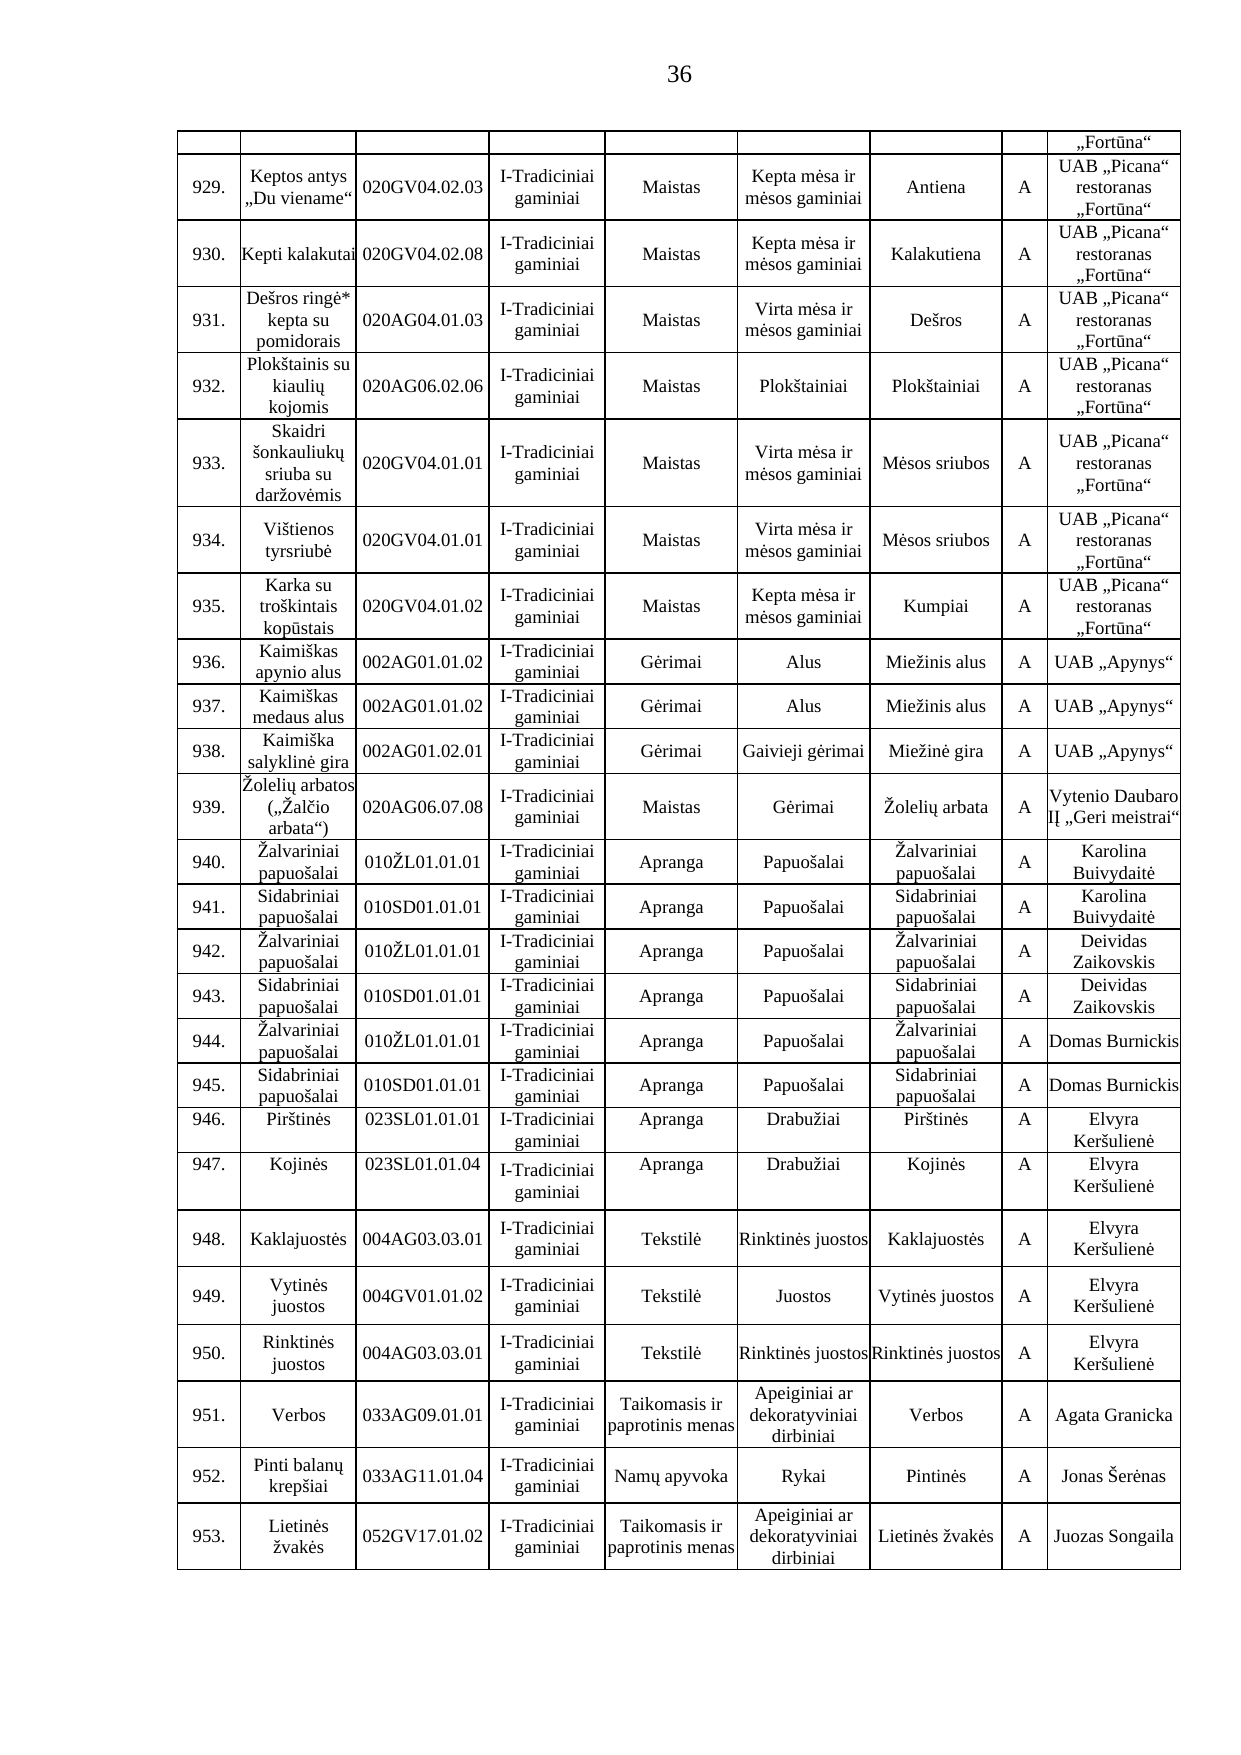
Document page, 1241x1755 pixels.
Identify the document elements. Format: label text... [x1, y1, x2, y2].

table_cell 932. [178, 353, 240, 418]
table_cell A [1003, 353, 1047, 418]
table_cell Žalvariniai papuošalai [871, 1019, 1001, 1062]
table_cell 949. [178, 1267, 240, 1323]
table_cell Žalvariniai papuošalai [871, 930, 1001, 973]
table_cell Apeiginiai ar dekoratyviniai dirbiniai [738, 1382, 869, 1447]
table_cell Maistas [606, 287, 737, 352]
table_cell A [1003, 640, 1047, 683]
table_cell A [1003, 774, 1047, 839]
table_cell 930. [178, 221, 240, 286]
table_cell [490, 132, 604, 153]
table_cell A [1003, 1019, 1047, 1062]
table_cell Kepta mėsa ir mėsos gaminiai [738, 155, 869, 219]
table_cell Virta mėsa ir mėsos gaminiai [738, 420, 869, 506]
table_cell 947. [178, 1153, 240, 1209]
table_cell [241, 132, 355, 153]
table_cell Sidabriniai papuošalai [871, 1064, 1001, 1107]
table_cell 010SD01.01.01 [357, 1064, 488, 1107]
table_cell Rinktinės juostos [738, 1211, 869, 1266]
table_cell A [1003, 1382, 1047, 1447]
table_cell I-Tradiciniai gaminiai [490, 155, 604, 219]
table_cell I-Tradiciniai gaminiai [490, 1504, 604, 1568]
table_cell Kepta mėsa ir mėsos gaminiai [738, 574, 869, 638]
table_cell Drabužiai [738, 1153, 869, 1209]
table_cell Apeiginiai ar dekoratyviniai dirbiniai [738, 1504, 869, 1568]
table_cell Taikomasis ir paprotinis menas [606, 1382, 737, 1447]
table_cell Pinti balanų krepšiai [241, 1448, 355, 1502]
table_cell I-Tradiciniai gaminiai [490, 685, 604, 728]
table_cell 945. [178, 1064, 240, 1107]
table_cell Kaklajuostės [241, 1211, 355, 1266]
table_cell I-Tradiciniai gaminiai [490, 1325, 604, 1380]
table_cell 929. [178, 155, 240, 219]
table_cell A [1003, 685, 1047, 728]
table_cell 944. [178, 1019, 240, 1062]
table_cell Žolelių arbata [871, 774, 1001, 839]
table_cell I-Tradiciniai gaminiai [490, 1019, 604, 1062]
table_cell Gaivieji gėrimai [738, 729, 869, 772]
table_cell Kepta mėsa ir mėsos gaminiai [738, 221, 869, 286]
table_cell I-Tradiciniai gaminiai [490, 1064, 604, 1107]
table_cell Papuošalai [738, 974, 869, 1017]
table_cell Žalvariniai papuošalai [241, 930, 355, 973]
table_cell 933. [178, 420, 240, 506]
table_cell 938. [178, 729, 240, 772]
table_cell UAB „Picana“ restoranas „Fortūna“ [1048, 287, 1180, 352]
table_cell 934. [178, 507, 240, 572]
table_cell Apranga [606, 885, 737, 928]
table_cell Jonas Šerėnas [1048, 1448, 1180, 1502]
table_cell Maistas [606, 155, 737, 219]
table_cell Apranga [606, 840, 737, 883]
table_cell A [1003, 507, 1047, 572]
table_cell 020AG04.01.03 [357, 287, 488, 352]
table_cell 939. [178, 774, 240, 839]
table_cell Rykai [738, 1448, 869, 1502]
table_cell 941. [178, 885, 240, 928]
table_cell Žalvariniai papuošalai [241, 840, 355, 883]
table_cell 951. [178, 1382, 240, 1447]
table_cell Taikomasis ir paprotinis menas [606, 1504, 737, 1568]
table_cell 033AG11.01.04 [357, 1448, 488, 1502]
table_cell 020GV04.02.03 [357, 155, 488, 219]
table_cell 950. [178, 1325, 240, 1380]
table_cell 004AG03.03.01 [357, 1211, 488, 1266]
table_cell Vištienos tyrsriubė [241, 507, 355, 572]
table_cell Rinktinės juostos [241, 1325, 355, 1380]
table_cell Miežinis alus [871, 685, 1001, 728]
table_cell Lietinės žvakės [241, 1504, 355, 1568]
table_cell Drabužiai [738, 1108, 869, 1151]
table_cell 010SD01.01.01 [357, 974, 488, 1017]
table_cell Apranga [606, 930, 737, 973]
table_cell UAB „Apynys“ [1048, 729, 1180, 772]
table_cell I-Tradiciniai gaminiai [490, 507, 604, 572]
table_cell 943. [178, 974, 240, 1017]
table_cell I-Tradiciniai gaminiai [490, 1153, 604, 1209]
table_cell A [1003, 287, 1047, 352]
table_cell Miežinis alus [871, 640, 1001, 683]
table_cell 940. [178, 840, 240, 883]
table_cell UAB „Picana“ restoranas „Fortūna“ [1048, 155, 1180, 219]
table_cell I-Tradiciniai gaminiai [490, 640, 604, 683]
table_cell A [1003, 1325, 1047, 1380]
table_cell Apranga [606, 1064, 737, 1107]
table_cell Papuošalai [738, 840, 869, 883]
table_cell [871, 132, 1001, 153]
table_cell Plokštainis su kiaulių kojomis [241, 353, 355, 418]
table_cell Žalvariniai papuošalai [241, 1019, 355, 1062]
table_cell 931. [178, 287, 240, 352]
table_cell Maistas [606, 507, 737, 572]
table_cell Sidabriniai papuošalai [871, 974, 1001, 1017]
table_cell Rinktinės juostos [738, 1325, 869, 1380]
table_cell Maistas [606, 574, 737, 638]
table_cell UAB „Picana“ restoranas „Fortūna“ [1048, 420, 1180, 506]
table_cell 020AG06.07.08 [357, 774, 488, 839]
table_cell Domas Burnickis [1048, 1019, 1180, 1062]
table_cell Maistas [606, 353, 737, 418]
table_cell A [1003, 155, 1047, 219]
table_cell A [1003, 1504, 1047, 1568]
table_cell [1003, 132, 1047, 153]
table_cell Kumpiai [871, 574, 1001, 638]
table_cell Elvyra Keršulienė [1048, 1211, 1180, 1266]
table_cell UAB „Apynys“ [1048, 640, 1180, 683]
table_cell Vytinės juostos [871, 1267, 1001, 1323]
table_cell Plokštainiai [738, 353, 869, 418]
table_cell 023SL01.01.04 [357, 1153, 488, 1209]
table_cell A [1003, 885, 1047, 928]
table_cell I-Tradiciniai gaminiai [490, 574, 604, 638]
table_cell Mėsos sriubos [871, 507, 1001, 572]
table_cell Apranga [606, 1019, 737, 1062]
table_cell I-Tradiciniai gaminiai [490, 930, 604, 973]
table_cell 020AG06.02.06 [357, 353, 488, 418]
table_cell A [1003, 420, 1047, 506]
table_cell 052GV17.01.02 [357, 1504, 488, 1568]
table_cell Alus [738, 640, 869, 683]
table_cell A [1003, 1153, 1047, 1209]
table_cell Papuošalai [738, 930, 869, 973]
table_cell Elvyra Keršulienė [1048, 1153, 1180, 1209]
table_cell 002AG01.02.01 [357, 729, 488, 772]
table_cell 953. [178, 1504, 240, 1568]
table_cell 948. [178, 1211, 240, 1266]
table_cell A [1003, 974, 1047, 1017]
table_cell Kaimiška salyklinė gira [241, 729, 355, 772]
table_cell 002AG01.01.02 [357, 640, 488, 683]
table_cell 020GV04.01.01 [357, 420, 488, 506]
table_cell 010ŽL01.01.01 [357, 840, 488, 883]
table_cell Alus [738, 685, 869, 728]
table_cell Dešros [871, 287, 1001, 352]
table_cell 020GV04.02.08 [357, 221, 488, 286]
table_cell A [1003, 840, 1047, 883]
table_cell Kaklajuostės [871, 1211, 1001, 1266]
table_cell I-Tradiciniai gaminiai [490, 974, 604, 1017]
table_cell I-Tradiciniai gaminiai [490, 287, 604, 352]
table_cell Karolina Buivydaitė [1048, 840, 1180, 883]
table_cell [178, 132, 240, 153]
table_cell UAB „Picana“ restoranas „Fortūna“ [1048, 353, 1180, 418]
table_cell Sidabriniai papuošalai [241, 885, 355, 928]
table_cell I-Tradiciniai gaminiai [490, 1211, 604, 1266]
table_cell I-Tradiciniai gaminiai [490, 1108, 604, 1151]
table_cell Žolelių arbatos („Žalčio arbata“) [241, 774, 355, 839]
table_cell Domas Burnickis [1048, 1064, 1180, 1107]
table_cell Papuošalai [738, 1019, 869, 1062]
table_cell Kaimiškas apynio alus [241, 640, 355, 683]
table_cell I-Tradiciniai gaminiai [490, 840, 604, 883]
table_cell [357, 132, 488, 153]
table_cell Tekstilė [606, 1267, 737, 1323]
table_cell 020GV04.01.01 [357, 507, 488, 572]
table_cell Gėrimai [738, 774, 869, 839]
table_cell I-Tradiciniai gaminiai [490, 420, 604, 506]
table_cell A [1003, 930, 1047, 973]
table_cell A [1003, 1211, 1047, 1266]
table_cell A [1003, 221, 1047, 286]
table_cell Papuošalai [738, 885, 869, 928]
table_cell 942. [178, 930, 240, 973]
table_cell Tekstilė [606, 1325, 737, 1380]
table_cell Gėrimai [606, 685, 737, 728]
table_cell 010ŽL01.01.01 [357, 1019, 488, 1062]
table_cell Keptos antys „Du viename“ [241, 155, 355, 219]
table_cell „Fortūna“ [1048, 132, 1180, 153]
table_cell Apranga [606, 1108, 737, 1151]
table_cell Kepti kalakutai [241, 221, 355, 286]
table_cell 010ŽL01.01.01 [357, 930, 488, 973]
table_cell A [1003, 729, 1047, 772]
table_cell A [1003, 1064, 1047, 1107]
table_cell Deividas Zaikovskis [1048, 974, 1180, 1017]
table_cell Žalvariniai papuošalai [871, 840, 1001, 883]
table_cell Plokštainiai [871, 353, 1001, 418]
table_cell UAB „Picana“ restoranas „Fortūna“ [1048, 507, 1180, 572]
table_cell Juozas Songaila [1048, 1504, 1180, 1568]
table_cell A [1003, 574, 1047, 638]
table_cell Mėsos sriubos [871, 420, 1001, 506]
table_cell Kojinės [241, 1153, 355, 1209]
table_cell 937. [178, 685, 240, 728]
table_cell Pintinės [871, 1448, 1001, 1502]
table_cell Vytinės juostos [241, 1267, 355, 1323]
table_cell Karolina Buivydaitė [1048, 885, 1180, 928]
table_cell 935. [178, 574, 240, 638]
table_cell Sidabriniai papuošalai [871, 885, 1001, 928]
table_cell A [1003, 1448, 1047, 1502]
table_cell Namų apyvoka [606, 1448, 737, 1502]
table_cell Papuošalai [738, 1064, 869, 1107]
table_cell I-Tradiciniai gaminiai [490, 221, 604, 286]
table_cell Sidabriniai papuošalai [241, 974, 355, 1017]
table_cell UAB „Picana“ restoranas „Fortūna“ [1048, 574, 1180, 638]
table_cell Skaidri šonkauliukų sriuba su daržovėmis [241, 420, 355, 506]
table_cell Juostos [738, 1267, 869, 1323]
table_cell [606, 132, 737, 153]
table_cell Maistas [606, 221, 737, 286]
table_cell Deividas Zaikovskis [1048, 930, 1180, 973]
table_cell Antiena [871, 155, 1001, 219]
table_cell Lietinės žvakės [871, 1504, 1001, 1568]
table_cell Karka su troškintais kopūstais [241, 574, 355, 638]
table_cell 002AG01.01.02 [357, 685, 488, 728]
table_cell UAB „Picana“ restoranas „Fortūna“ [1048, 221, 1180, 286]
table_cell I-Tradiciniai gaminiai [490, 1382, 604, 1447]
table_cell I-Tradiciniai gaminiai [490, 353, 604, 418]
table_cell I-Tradiciniai gaminiai [490, 1267, 604, 1323]
table_cell Gėrimai [606, 640, 737, 683]
table_cell 033AG09.01.01 [357, 1382, 488, 1447]
table_cell Kalakutiena [871, 221, 1001, 286]
table_cell A [1003, 1267, 1047, 1323]
table_cell 004GV01.01.02 [357, 1267, 488, 1323]
table_cell 010SD01.01.01 [357, 885, 488, 928]
table_cell UAB „Apynys“ [1048, 685, 1180, 728]
table_cell Apranga [606, 1153, 737, 1209]
table_cell Tekstilė [606, 1211, 737, 1266]
table_cell Pirštinės [241, 1108, 355, 1151]
table_cell I-Tradiciniai gaminiai [490, 729, 604, 772]
table_cell Kaimiškas medaus alus [241, 685, 355, 728]
table_cell [738, 132, 869, 153]
table_cell 936. [178, 640, 240, 683]
table_cell Dešros ringė* kepta su pomidorais [241, 287, 355, 352]
table_cell Maistas [606, 774, 737, 839]
table_cell Maistas [606, 420, 737, 506]
table_cell Agata Granicka [1048, 1382, 1180, 1447]
table_cell Elvyra Keršulienė [1048, 1108, 1180, 1151]
table_cell Pirštinės [871, 1108, 1001, 1151]
table_cell 946. [178, 1108, 240, 1151]
table_cell 020GV04.01.02 [357, 574, 488, 638]
table_cell Elvyra Keršulienė [1048, 1325, 1180, 1380]
table_cell I-Tradiciniai gaminiai [490, 774, 604, 839]
table_cell Elvyra Keršulienė [1048, 1267, 1180, 1323]
table_cell Kojinės [871, 1153, 1001, 1209]
table_cell Gėrimai [606, 729, 737, 772]
table_cell 952. [178, 1448, 240, 1502]
table_cell I-Tradiciniai gaminiai [490, 885, 604, 928]
table_cell Vytenio Daubaro IĮ „Geri meistrai“ [1048, 774, 1180, 839]
table_cell Miežinė gira [871, 729, 1001, 772]
table_cell I-Tradiciniai gaminiai [490, 1448, 604, 1502]
table_cell A [1003, 1108, 1047, 1151]
table_cell 023SL01.01.01 [357, 1108, 488, 1151]
table_cell Virta mėsa ir mėsos gaminiai [738, 287, 869, 352]
table_cell Verbos [871, 1382, 1001, 1447]
table_cell Sidabriniai papuošalai [241, 1064, 355, 1107]
table_cell Rinktinės juostos [871, 1325, 1001, 1380]
table_cell Verbos [241, 1382, 355, 1447]
table_cell 004AG03.03.01 [357, 1325, 488, 1380]
table_cell Virta mėsa ir mėsos gaminiai [738, 507, 869, 572]
table_cell Apranga [606, 974, 737, 1017]
